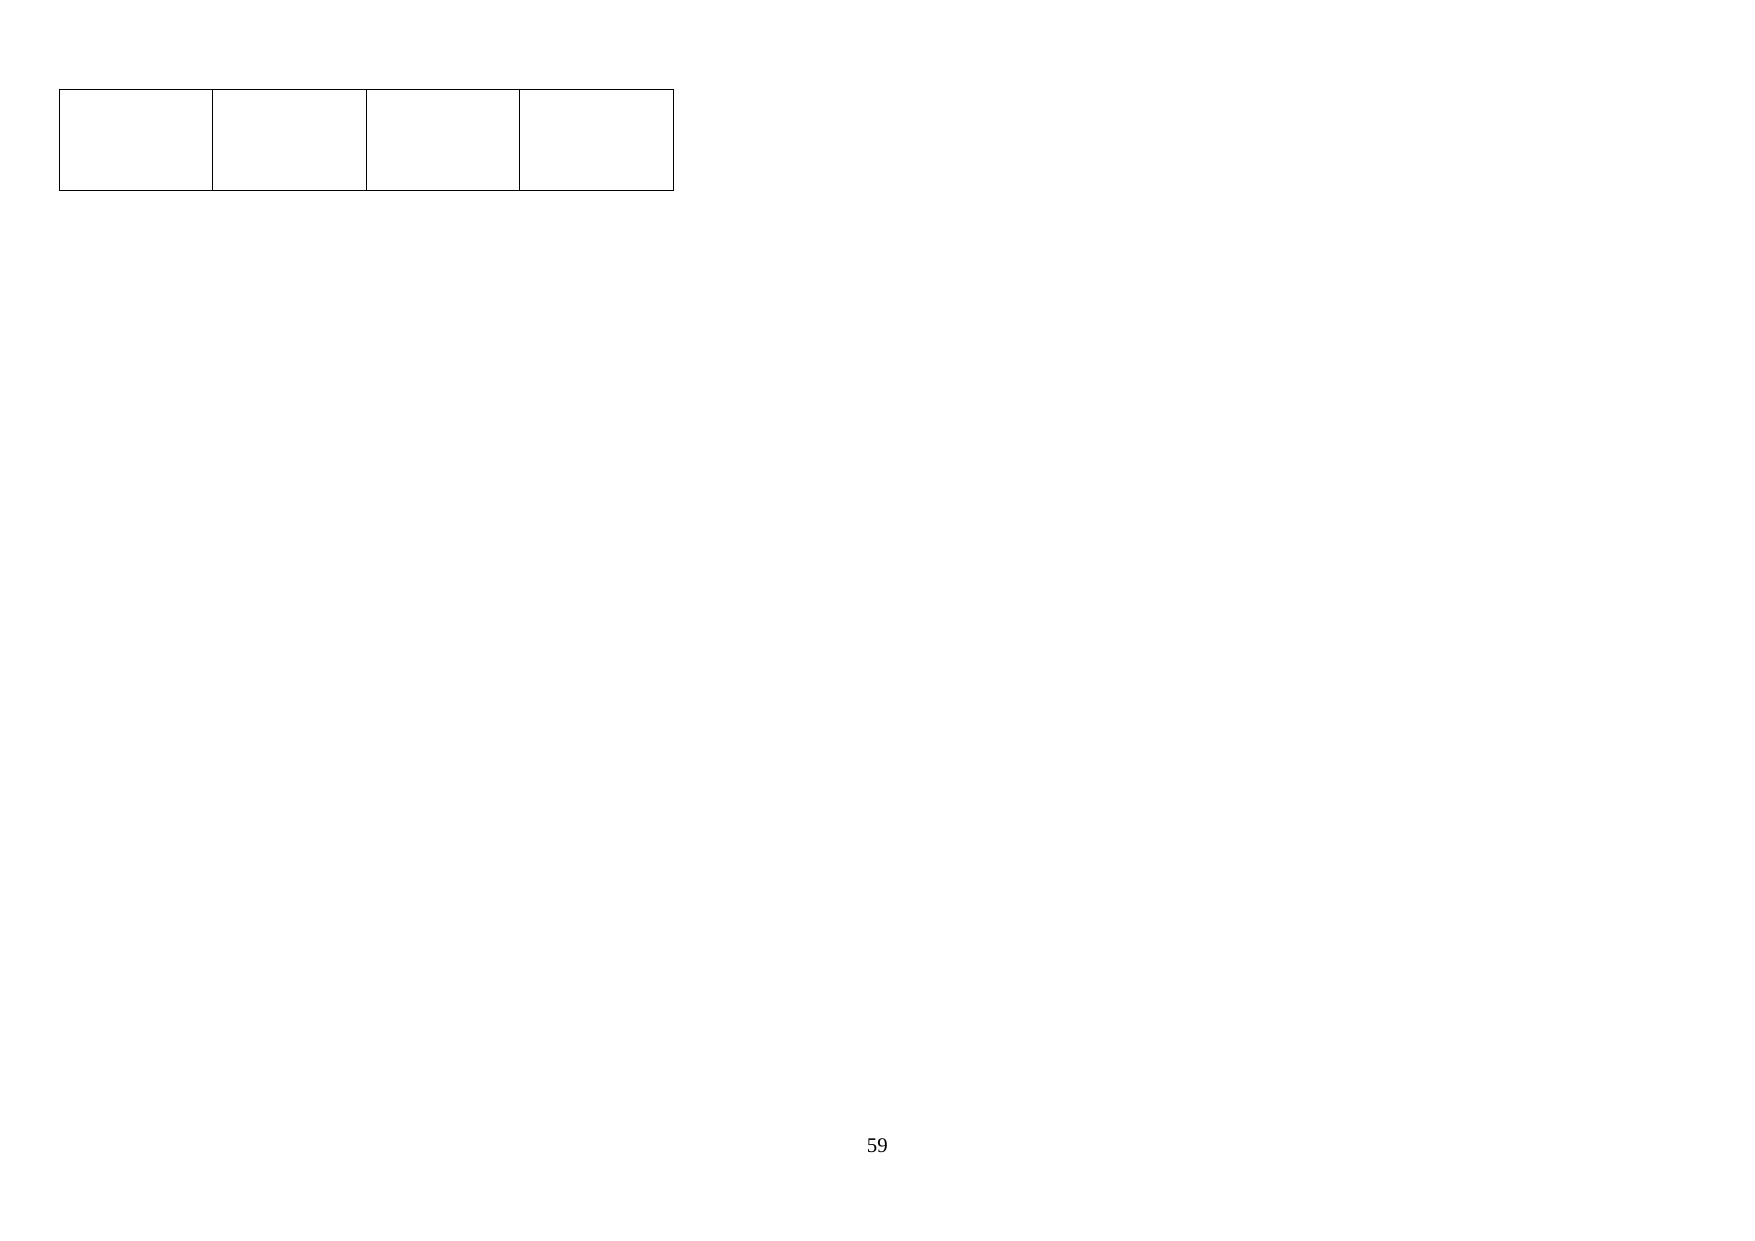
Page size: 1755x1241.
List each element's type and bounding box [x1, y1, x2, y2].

table_cell [520, 90, 673, 190]
table_cell [367, 90, 519, 190]
table_cell [60, 90, 212, 190]
table_cell [213, 90, 366, 190]
